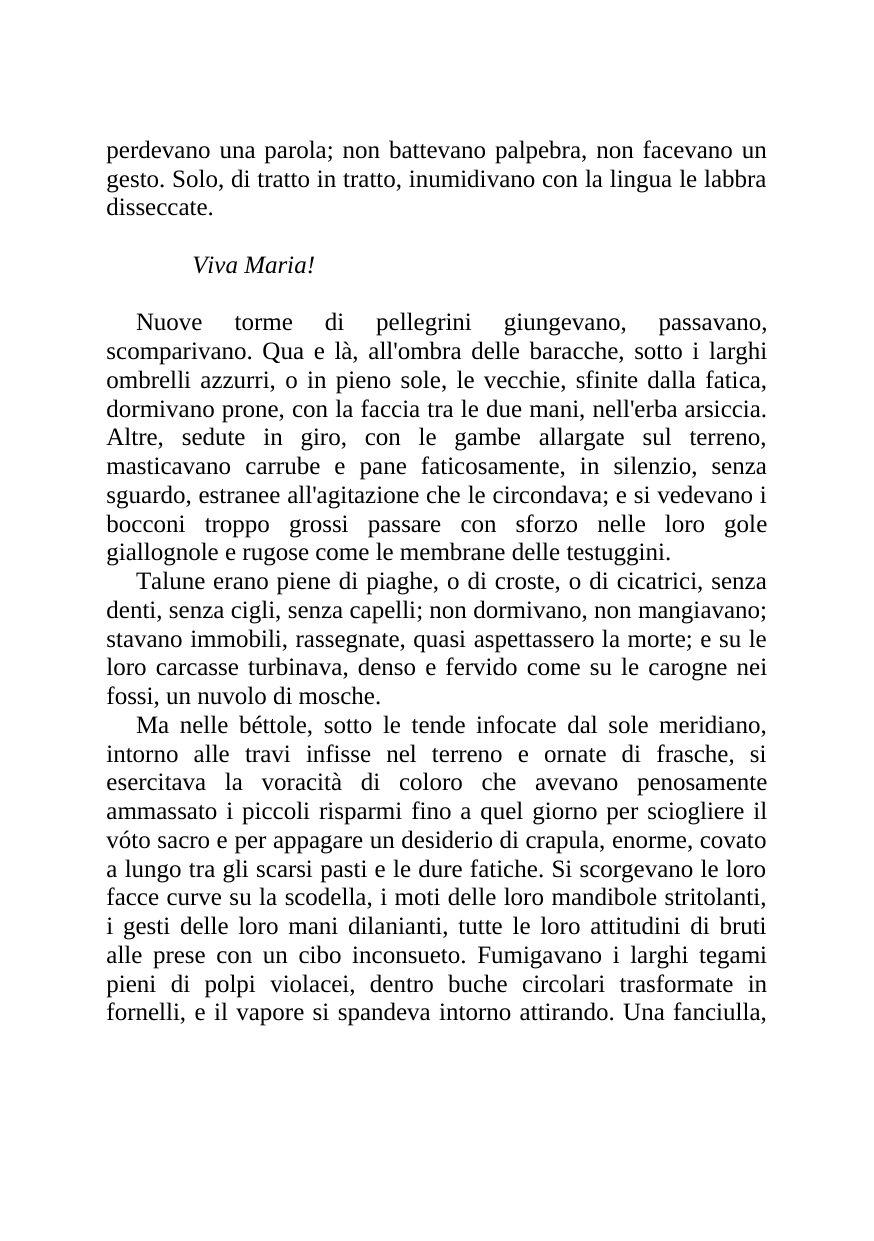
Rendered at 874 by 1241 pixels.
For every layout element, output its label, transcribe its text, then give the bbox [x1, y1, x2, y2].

text Nuove torme di pellegrini giungevano, passavano, scomparivano. Qua e là, all'ombra delle baracche, sotto i larghi ombrelli azzurri, o in pieno sole, le vecchie, sfinite dalla fatica, dormivano prone, con la faccia tra le due mani, nell'erba arsiccia. Altre, sedute in giro, con le gambe allargate sul terreno, masticavano carrube e pane faticosamente, in silenzio, senza sguardo, estranee all'agitazione che le circondava; e si vedevano i bocconi troppo grossi passare con sforzo nelle loro gole giallognole e rugose come le membrane delle testuggini. [106, 307, 768, 566]
text Ma nelle béttole, sotto le tende infocate dal sole meridiano, intorno alle travi infisse nel terreno e ornate di frasche, si esercitava la voracità di coloro che avevano penosamente ammassato i piccoli risparmi fino a quel giorno per sciogliere il vóto sacro e per appagare un desiderio di crapula, enorme, covato a lungo tra gli scarsi pasti e le dure fatiche. Si scorgevano le loro facce curve su la scodella, i moti delle loro mandibole stritolanti, i gesti delle loro mani dilanianti, tutte le loro attitudini di bruti alle prese con un cibo inconsueto. Fumigavano i larghi tegami pieni di polpi violacei, dentro buche circolari trasformate in fornelli, e il vapore si spandeva intorno attirando. Una fanciulla, [106, 710, 768, 1026]
text perdevano una parola; non battevano palpebra, non facevano un gesto. Solo, di tratto in tratto, inumidivano con la lingua le labbra disseccate. [106, 135, 768, 221]
text Talune erano piene di piaghe, o di croste, o di cicatrici, senza denti, senza cigli, senza capelli; non dormivano, non mangiavano; stavano immobili, rassegnate, quasi aspettassero la morte; e su le loro carcasse turbinava, denso e fervido come su le carogne nei fossi, un nuvolo di mosche. [106, 566, 768, 710]
text Viva Maria! [162, 250, 768, 279]
